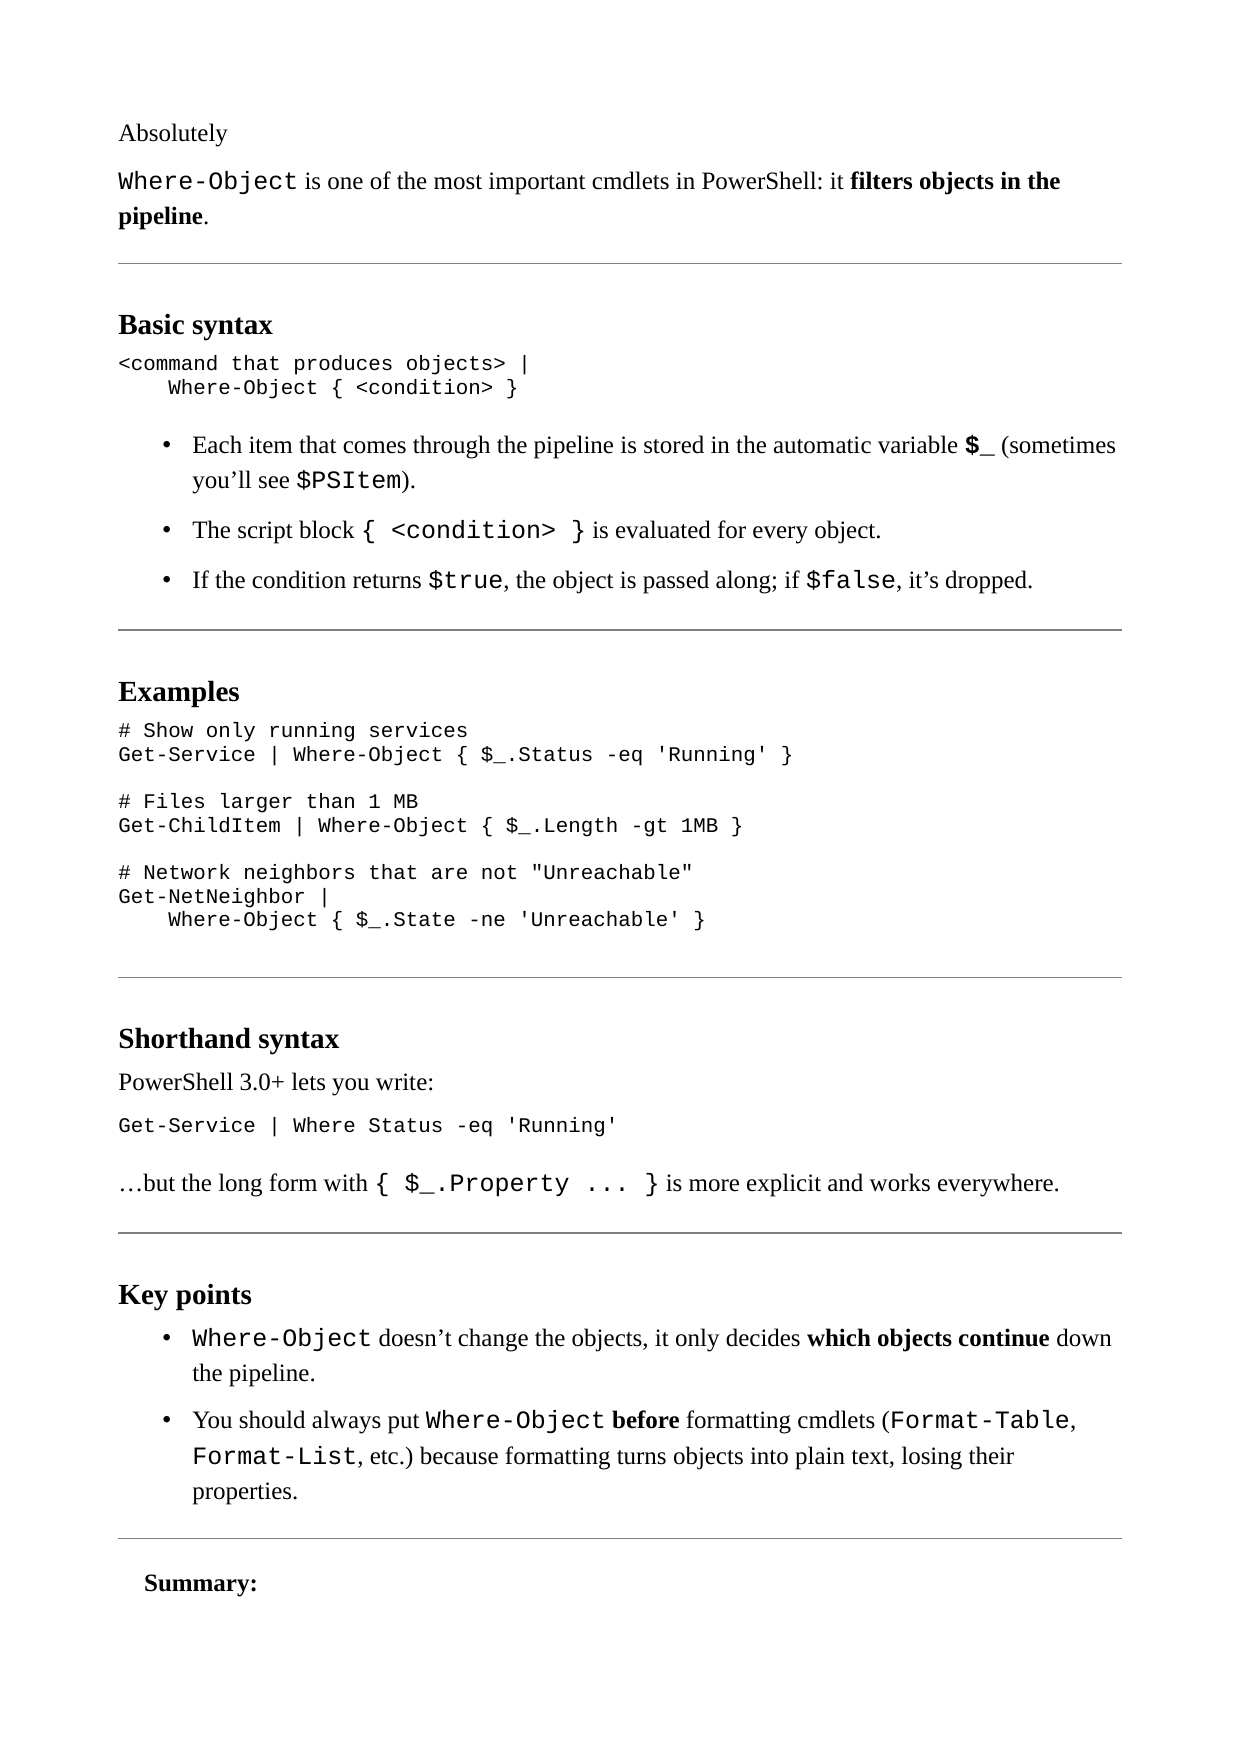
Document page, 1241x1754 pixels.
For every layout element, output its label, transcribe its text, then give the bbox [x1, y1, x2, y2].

text # Show only running services [118, 720, 1122, 744]
text Where-Object is one of the most important cmdlets in PowerShell: it filters objects in the pipeline. [118, 166, 1122, 229]
text Get-ChildItem | Where-Object { $_.Length -gt 1MB } [118, 815, 1122, 838]
subtitle Shorthand syntax [118, 1021, 1122, 1055]
text ✅ Summary: [118, 1568, 1122, 1596]
text Get-Service | Where Status -eq 'Running' [118, 1115, 1122, 1138]
text <command that produces objects> | [118, 353, 1122, 377]
text …but the long form with { $_.Property ... } is more explicit and works everywhere. [118, 1168, 1122, 1199]
subtitle Examples [118, 674, 1122, 708]
subtitle Key points [118, 1277, 1122, 1310]
list Where-Object doesn’t change the objects, it only decides which objects continue down the pipeline. [162, 1323, 1122, 1387]
text PowerShell 3.0+ lets you write: [118, 1067, 1122, 1096]
list Each item that comes through the pipeline is stored in the automatic variable $_ (sometimes you’ll see $PSItem). [162, 430, 1122, 496]
list You should always put Where-Object before formatting cmdlets (Format-Table, Format-List, etc.) because formatting turns objects into plain text, losing their properties. [162, 1406, 1122, 1504]
list If the condition returns $true, the object is passed along; if $false, it’s dropped. [162, 565, 1122, 596]
subtitle Basic syntax [118, 307, 1122, 341]
text Get-NetNeighbor | [118, 886, 1122, 909]
text # Files larger than 1 MB [118, 791, 1122, 815]
text Get-Service | Where-Object { $_.Status -eq 'Running' } [118, 744, 1122, 767]
text Where-Object { <condition> } [118, 377, 1122, 401]
list The script block { <condition> } is evaluated for every object. [162, 515, 1122, 546]
text Absolutely 🙂 [118, 118, 1122, 147]
text # Network neighbors that are not "Unreachable" [118, 862, 1122, 886]
text Where-Object { $_.State -ne 'Unreachable' } [118, 909, 1122, 933]
